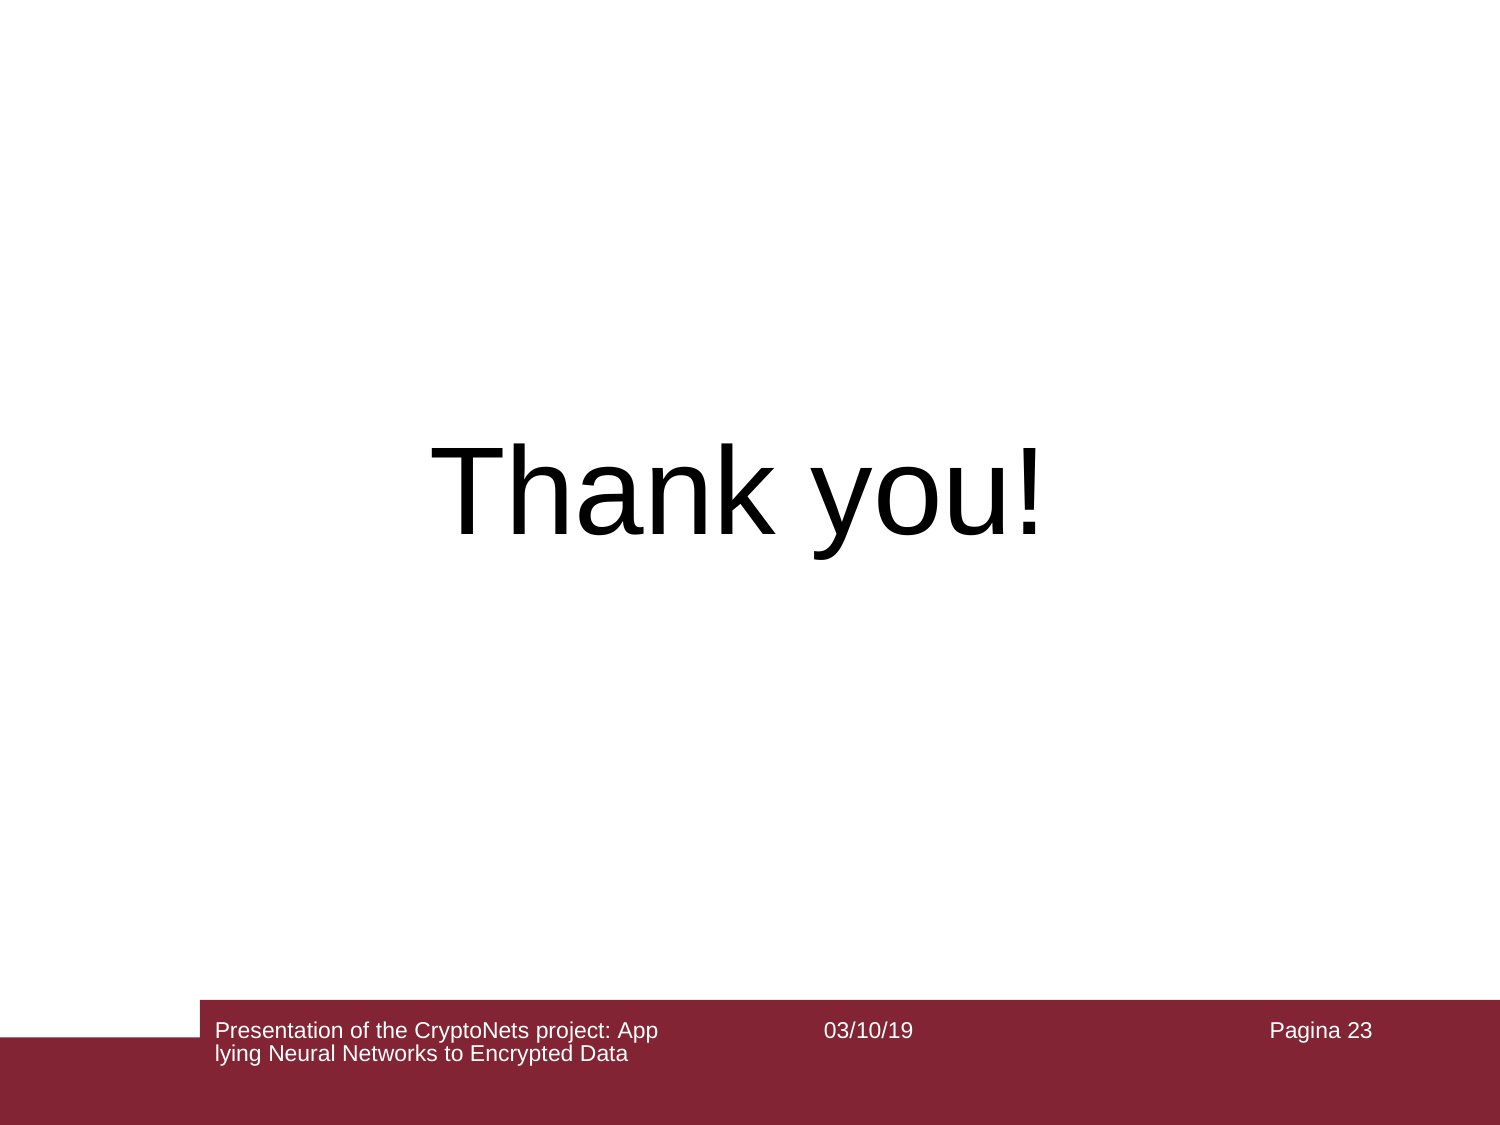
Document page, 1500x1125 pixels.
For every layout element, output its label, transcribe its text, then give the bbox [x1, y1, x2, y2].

text_box Thank you! [165, 402, 1312, 567]
